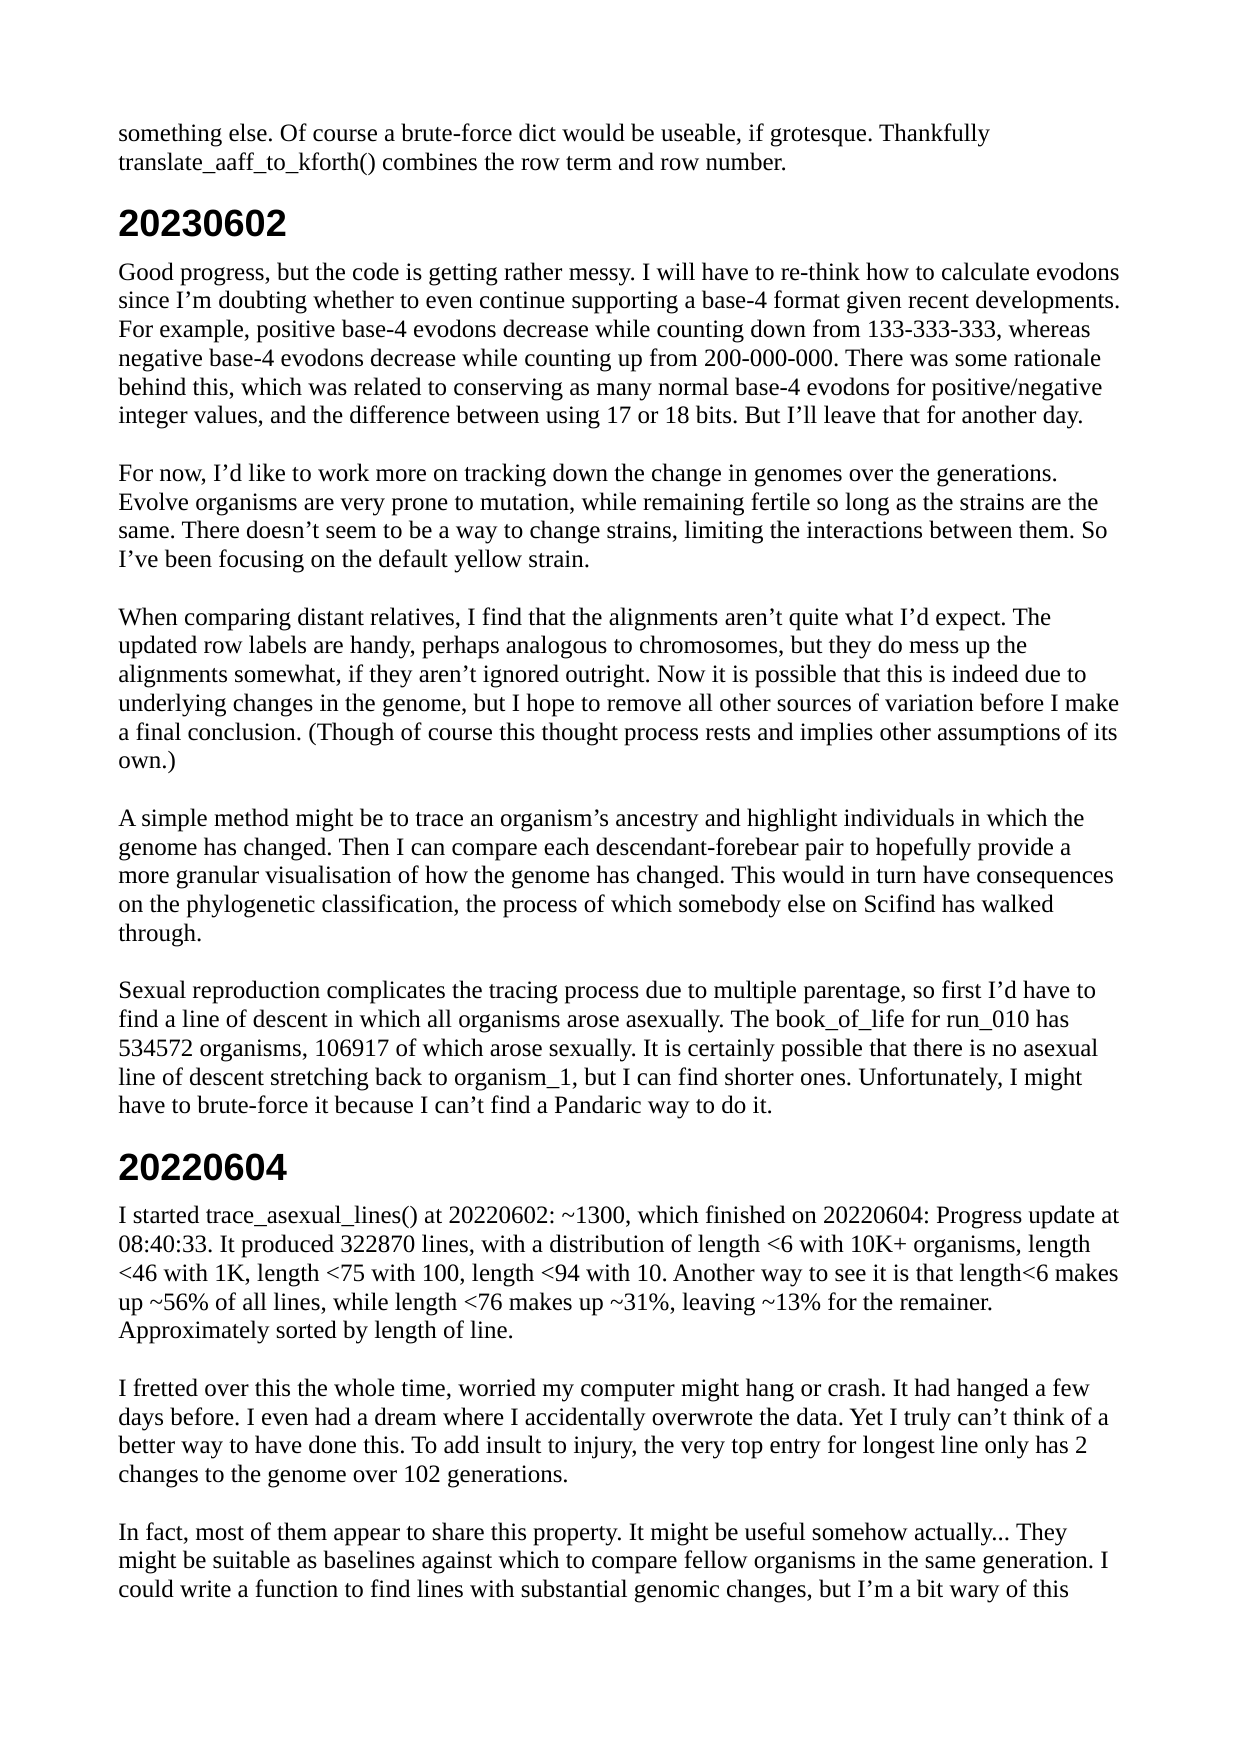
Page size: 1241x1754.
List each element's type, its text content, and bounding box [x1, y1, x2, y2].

text something else. Of course a brute-force dict would be useable, if grotesque. Thankfully translate_aaff_to_kforth() combines the row term and row number. [118, 118, 1122, 176]
text I fretted over this the whole time, worried my computer might hang or crash. It had hanged a few days before. I even had a dream where I accidentally overwrote the data. Yet I truly can’t think of a better way to have done this. To add insult to injury, the very top entry for longest line only has 2 changes to the genome over 102 generations. [118, 1373, 1122, 1488]
text A simple method might be to trace an organism’s ancestry and highlight individuals in which the genome has changed. Then I can compare each descendant-forebear pair to hopefully provide a more granular visualisation of how the genome has changed. This would in turn have consequences on the phylogenetic classification, the process of which somebody else on Scifind has walked through. [118, 803, 1122, 947]
text Sexual reproduction complicates the tracing process due to multiple parentage, so first I’d have to find a line of descent in which all organisms arose asexually. The book_of_life for run_010 has 534572 organisms, 106917 of which arose sexually. It is certainly possible that there is no asexual line of descent stretching back to organism_1, but I can find shorter ones. Unfortunately, I might have to brute-force it because I can’t find a Pandaric way to do it. [118, 976, 1122, 1119]
text Good progress, but the code is getting rather messy. I will have to re-think how to calculate evodons since I’m doubting whether to even continue supporting a base-4 format given recent developments. For example, positive base-4 evodons decrease while counting down from 133-333-333, whereas negative base-4 evodons decrease while counting up from 200-000-000. There was some rationale behind this, which was related to conserving as many normal base-4 evodons for positive/negative integer values, and the difference between using 17 or 18 bits. But I’ll leave that for another day. [118, 257, 1122, 429]
subtitle 20230602 [118, 201, 1122, 244]
text I started trace_asexual_lines() at 20220602: ~1300, which finished on 20220604: Progress update at 08:40:33. It produced 322870 lines, with a distribution of length <6 with 10K+ organisms, length <46 with 1K, length <75 with 100, length <94 with 10. Another way to see it is that length<6 makes up ~56% of all lines, while length <76 makes up ~31%, leaving ~13% for the remainer. Approximately sorted by length of line. [118, 1200, 1122, 1344]
text In fact, most of them appear to share this property. It might be useful somehow actually... They might be suitable as baselines against which to compare fellow organisms in the same generation. I could write a function to find lines with substantial genomic changes, but I’m a bit wary of this [118, 1517, 1122, 1603]
text When comparing distant relatives, I find that the alignments aren’t quite what I’d expect. The updated row labels are handy, perhaps analogous to chromosomes, but they do mess up the alignments somewhat, if they aren’t ignored outright. Now it is possible that this is indeed due to underlying changes in the genome, but I hope to remove all other sources of variation before I make a final conclusion. (Though of course this thought process rests and implies other assumptions of its own.) [118, 602, 1122, 774]
text For now, I’d like to work more on tracking down the change in genomes over the generations. Evolve organisms are very prone to mutation, while remaining fertile so long as the strains are the same. There doesn’t seem to be a way to change strains, limiting the interactions between them. So I’ve been focusing on the default yellow strain. [118, 458, 1122, 573]
subtitle 20220604 [118, 1144, 1122, 1188]
